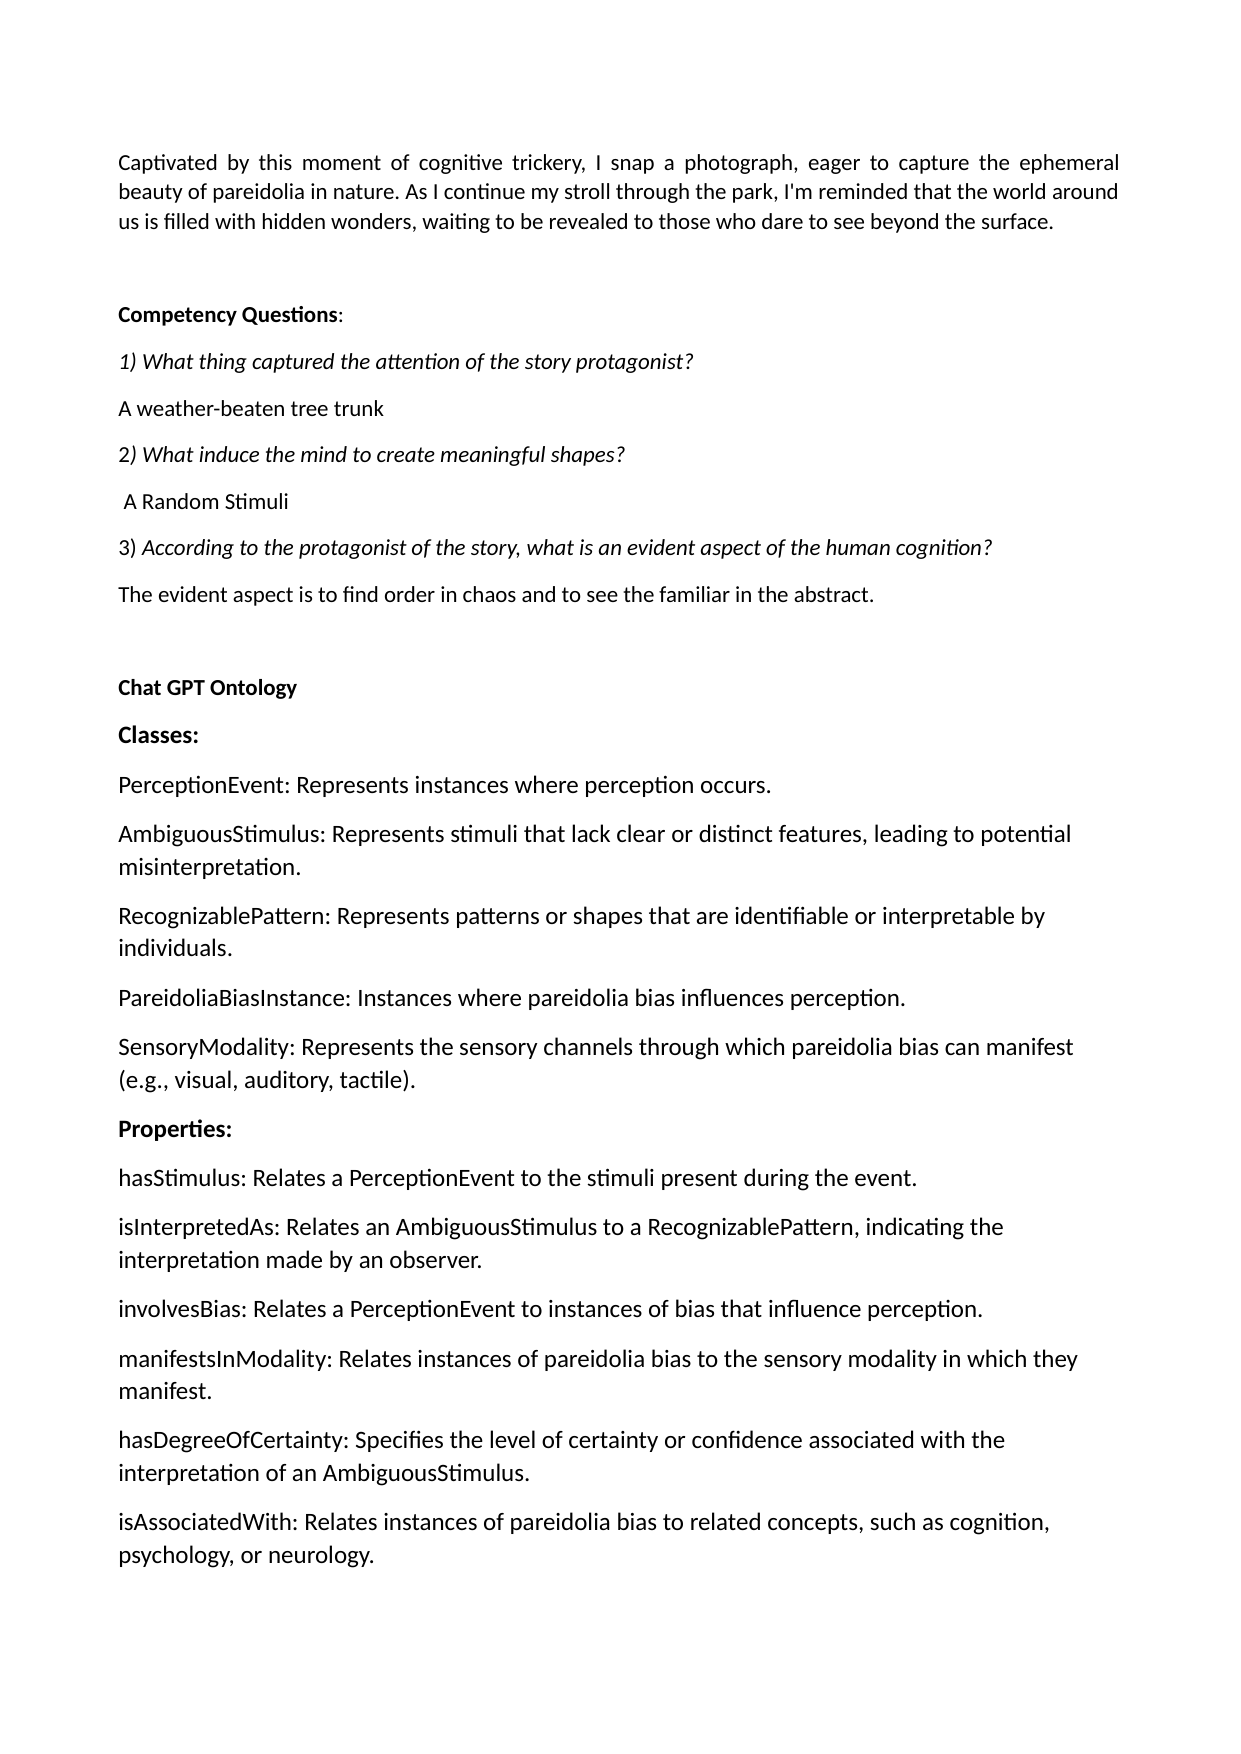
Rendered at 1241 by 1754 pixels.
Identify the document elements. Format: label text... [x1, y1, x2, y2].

text manifestsInModality: Relates instances of pareidolia bias to the sensory modality in which they manifest. [118, 1343, 1122, 1406]
text isInterpretedAs: Relates an AmbiguousStimulus to a RecognizablePattern, indicating the interpretation made by an observer. [118, 1212, 1122, 1275]
text isAssociatedWith: Relates instances of pareidolia bias to related concepts, such as cognition, psychology, or neurology. [118, 1506, 1122, 1569]
text hasStimulus: Relates a PerceptionEvent to the stimuli present during the event. [118, 1162, 1122, 1193]
text involvesBias: Relates a PerceptionEvent to instances of bias that influence perception. [118, 1293, 1122, 1324]
text hasDegreeOfCertainty: Specifies the level of certainty or confidence associated with the interpretation of an AmbiguousStimulus. [118, 1424, 1122, 1488]
text RecognizablePattern: Represents patterns or shapes that are identifiable or interpretable by individuals. [118, 900, 1122, 963]
text PerceptionEvent: Represents instances where perception occurs. [118, 769, 1122, 799]
text Chat GPT Ontology [118, 673, 1122, 701]
text 1) What thing captured the attention of the story protagonist? [118, 347, 1122, 375]
text 2) What induce the mind to create meaningful shapes? [118, 440, 1122, 468]
text Properties: [118, 1113, 1122, 1143]
text PareidoliaBiasInstance: Instances where pareidolia bias influences perception. [118, 982, 1122, 1012]
text Competency Questions: [118, 301, 1122, 328]
text 3) According to the protagonist of the story, what is an evident aspect of the human cognition? [118, 533, 1122, 561]
text A weather-beaten tree trunk [118, 394, 1122, 422]
text The evident aspect is to find order in chaos and to see the familiar in the abstract. [118, 580, 1122, 608]
text SensoryModality: Represents the sensory channels through which pareidolia bias can manifest (e.g., visual, auditory, tactile). [118, 1031, 1122, 1094]
text Captivated by this moment of cognitive trickery, I snap a photograph, eager to capture the ephemeral beauty of pareidolia in nature. As I continue my stroll through the park, I'm reminded that the world around us is filled with hidden wonders, waiting to be revealed to those who dare to see beyond the surface. [118, 148, 1122, 235]
text A Random Stimuli [118, 487, 1122, 515]
text Classes: [118, 719, 1122, 750]
text AmbiguousStimulus: Represents stimuli that lack clear or distinct features, leading to potential misinterpretation. [118, 818, 1122, 881]
